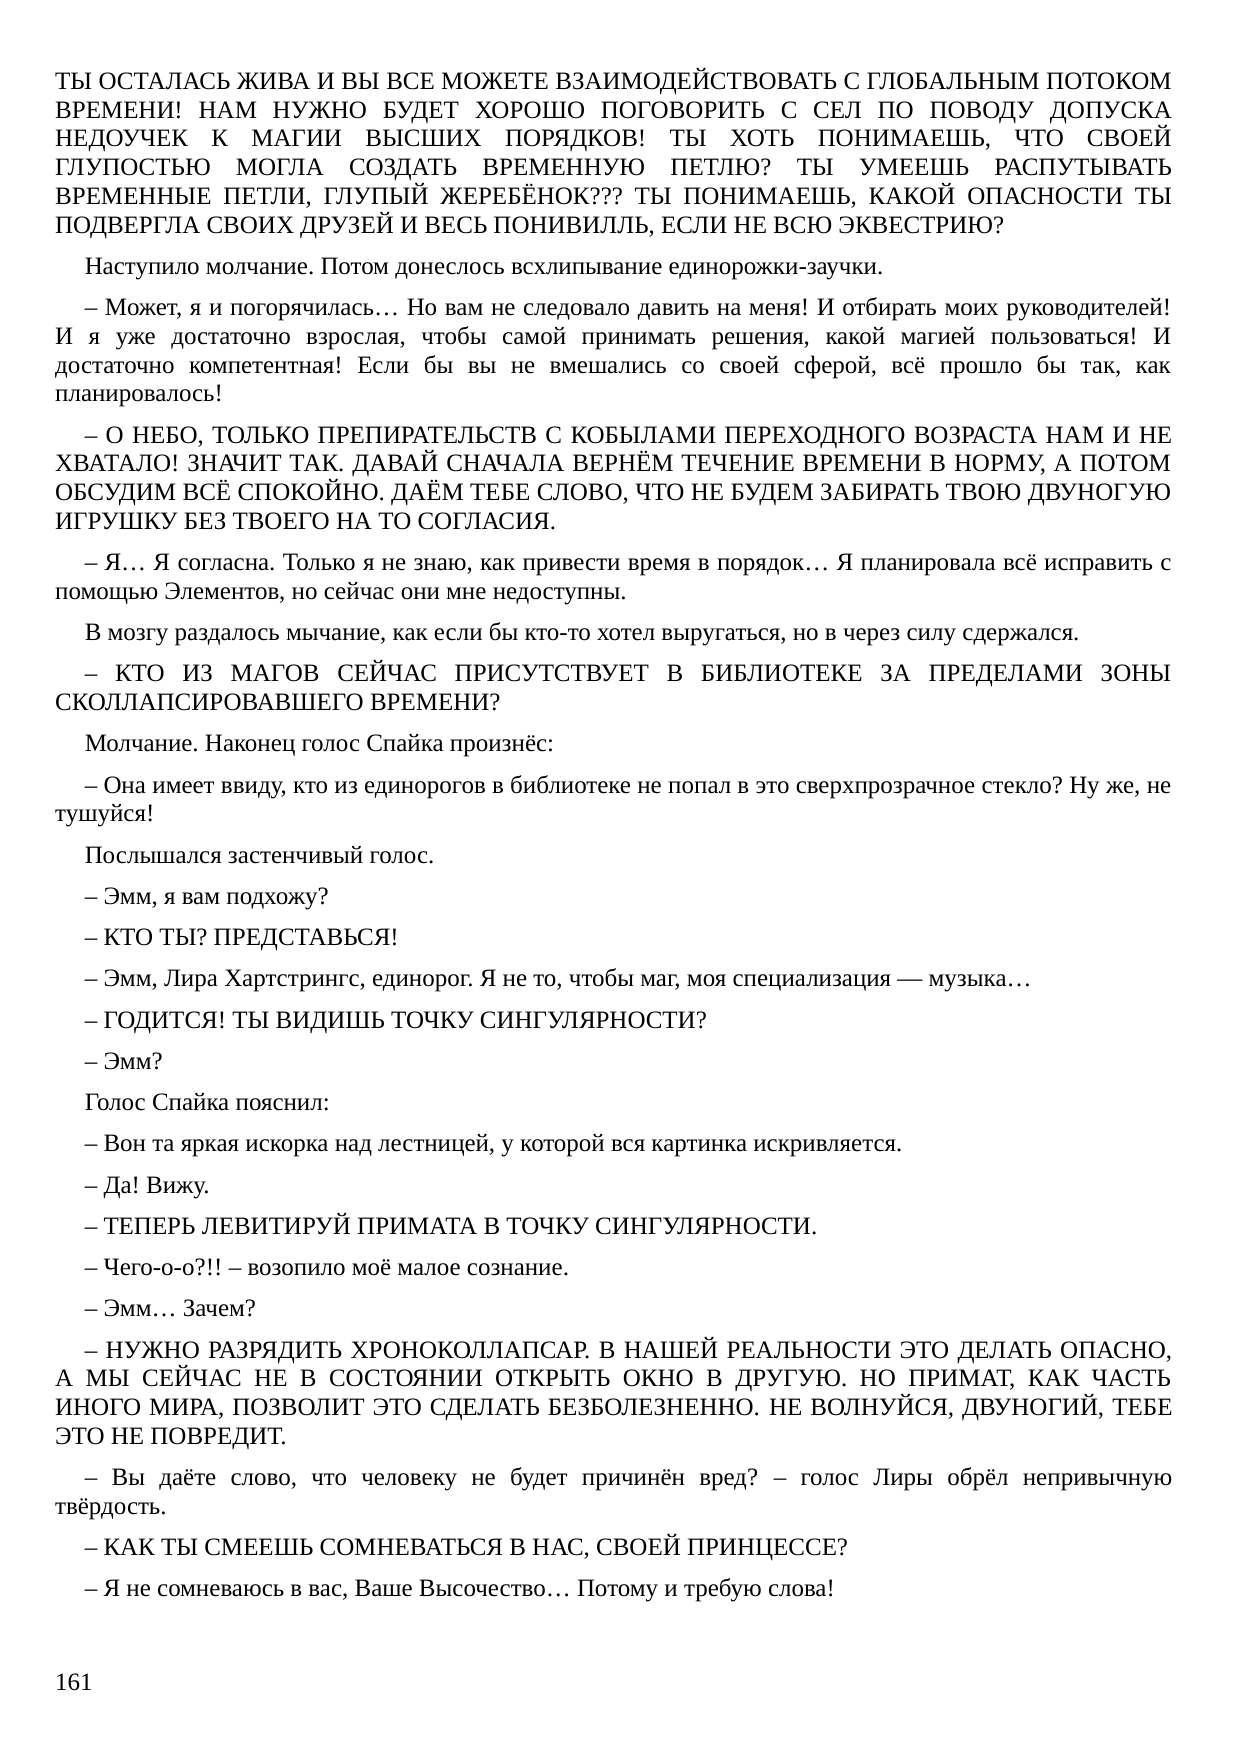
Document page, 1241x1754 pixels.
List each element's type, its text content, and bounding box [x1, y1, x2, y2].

text – Вы даёте слово, что человеку не будет причинён вред? – голос Лиры обрёл непривычную твёрдость. [55, 1462, 1173, 1520]
text – КТО ТЫ? ПРЕДСТАВЬСЯ! [55, 922, 1173, 951]
text – Эмм, я вам подхожу? [55, 881, 1173, 910]
text Послышался застенчивый голос. [55, 840, 1173, 868]
text – КТО ИЗ МАГОВ СЕЙЧАС ПРИСУТСТВУЕТ В БИБЛИОТЕКЕ ЗА ПРЕДЕЛАМИ ЗОНЫ СКОЛЛАПСИРОВАВШЕГО ВРЕМЕНИ? [55, 658, 1173, 716]
text – Эмм? [55, 1046, 1173, 1075]
text ТЫ ОСТАЛАСЬ ЖИВА И ВЫ ВСЕ МОЖЕТЕ ВЗАИМОДЕЙСТВОВАТЬ С ГЛОБАЛЬНЫМ ПОТОКОМ ВРЕМЕНИ! НАМ НУЖНО БУДЕТ ХОРОШО ПОГОВОРИТЬ С СЕЛ ПО ПОВОДУ ДОПУСКА НЕДОУЧЕК К МАГИИ ВЫСШИХ ПОРЯДКОВ! ТЫ ХОТЬ ПОНИМАЕШЬ, ЧТО СВОЕЙ ГЛУПОСТЬЮ МОГЛА СОЗДАТЬ ВРЕМЕННУЮ ПЕТЛЮ? ТЫ УМЕЕШЬ РАСПУТЫВАТЬ ВРЕМЕННЫЕ ПЕТЛИ, ГЛУПЫЙ ЖЕРЕБЁНОК??? ТЫ ПОНИМАЕШЬ, КАКОЙ ОПАСНОСТИ ТЫ ПОДВЕРГЛА СВОИХ ДРУЗЕЙ И ВЕСЬ ПОНИВИЛЛЬ, ЕСЛИ НЕ ВСЮ ЭКВЕСТРИЮ? [55, 66, 1173, 238]
text Голос Спайка пояснил: [55, 1087, 1173, 1116]
text Наступило молчание. Потом донеслось всхлипывание единорожки-заучки. [55, 251, 1173, 280]
text – Я не сомневаюсь в вас, Ваше Высочество… Потому и требую слова! [55, 1573, 1173, 1602]
text – Вон та яркая искорка над лестницей, у которой вся картинка искривляется. [55, 1128, 1173, 1157]
text – КАК ТЫ СМЕЕШЬ СОМНЕВАТЬСЯ В НАС, СВОЕЙ ПРИНЦЕССЕ? [55, 1532, 1173, 1561]
text – Эмм, Лира Хартстрингс, единорог. Я не то, чтобы маг, моя специализация — музыка… [55, 963, 1173, 992]
text – Эмм… Зачем? [55, 1293, 1173, 1322]
text – ТЕПЕРЬ ЛЕВИТИРУЙ ПРИМАТА В ТОЧКУ СИНГУЛЯРНОСТИ. [55, 1211, 1173, 1240]
text – Да! Вижу. [55, 1170, 1173, 1198]
text Молчание. Наконец голос Спайка произнёс: [55, 728, 1173, 757]
text В мозгу раздалось мычание, как если бы кто-то хотел выругаться, но в через силу сдержался. [55, 617, 1173, 646]
text – Чего-о-о?!! – возопило моё малое сознание. [55, 1252, 1173, 1281]
text – Я… Я согласна. Только я не знаю, как привести время в порядок… Я планировала всё исправить с помощью Элементов, но сейчас они мне недоступны. [55, 547, 1173, 605]
text – НУЖНО РАЗРЯДИТЬ ХРОНОКОЛЛАПСАР. В НАШЕЙ РЕАЛЬНОСТИ ЭТО ДЕЛАТЬ ОПАСНО, А МЫ СЕЙЧАС НЕ В СОСТОЯНИИ ОТКРЫТЬ ОКНО В ДРУГУЮ. НО ПРИМАТ, КАК ЧАСТЬ ИНОГО МИРА, ПОЗВОЛИТ ЭТО СДЕЛАТЬ БЕЗБОЛЕЗНЕННО. НЕ ВОЛНУЙСЯ, ДВУНОГИЙ, ТЕБЕ ЭТО НЕ ПОВРЕДИТ. [55, 1335, 1173, 1450]
text – Она имеет ввиду, кто из единорогов в библиотеке не попал в это сверхпрозрачное стекло? Ну же, не тушуйся! [55, 770, 1173, 827]
text – Может, я и погорячилась… Но вам не следовало давить на меня! И отбирать моих руководителей! И я уже достаточно взрослая, чтобы самой принимать решения, какой магией пользоваться! И достаточно компетентная! Если бы вы не вмешались со своей сферой, всё прошло бы так, как планировалось! [55, 292, 1173, 407]
text – ГОДИТСЯ! ТЫ ВИДИШЬ ТОЧКУ СИНГУЛЯРНОСТИ? [55, 1005, 1173, 1033]
text – О НЕБО, ТОЛЬКО ПРЕПИРАТЕЛЬСТВ С КОБЫЛАМИ ПЕРЕХОДНОГО ВОЗРАСТА НАМ И НЕ ХВАТАЛО! ЗНАЧИТ ТАК. ДАВАЙ СНАЧАЛА ВЕРНЁМ ТЕЧЕНИЕ ВРЕМЕНИ В НОРМУ, А ПОТОМ ОБСУДИМ ВСЁ СПОКОЙНО. ДАЁМ ТЕБЕ СЛОВО, ЧТО НЕ БУДЕМ ЗАБИРАТЬ ТВОЮ ДВУНОГУЮ ИГРУШКУ БЕЗ ТВОЕГО НА ТО СОГЛАСИЯ. [55, 420, 1173, 535]
